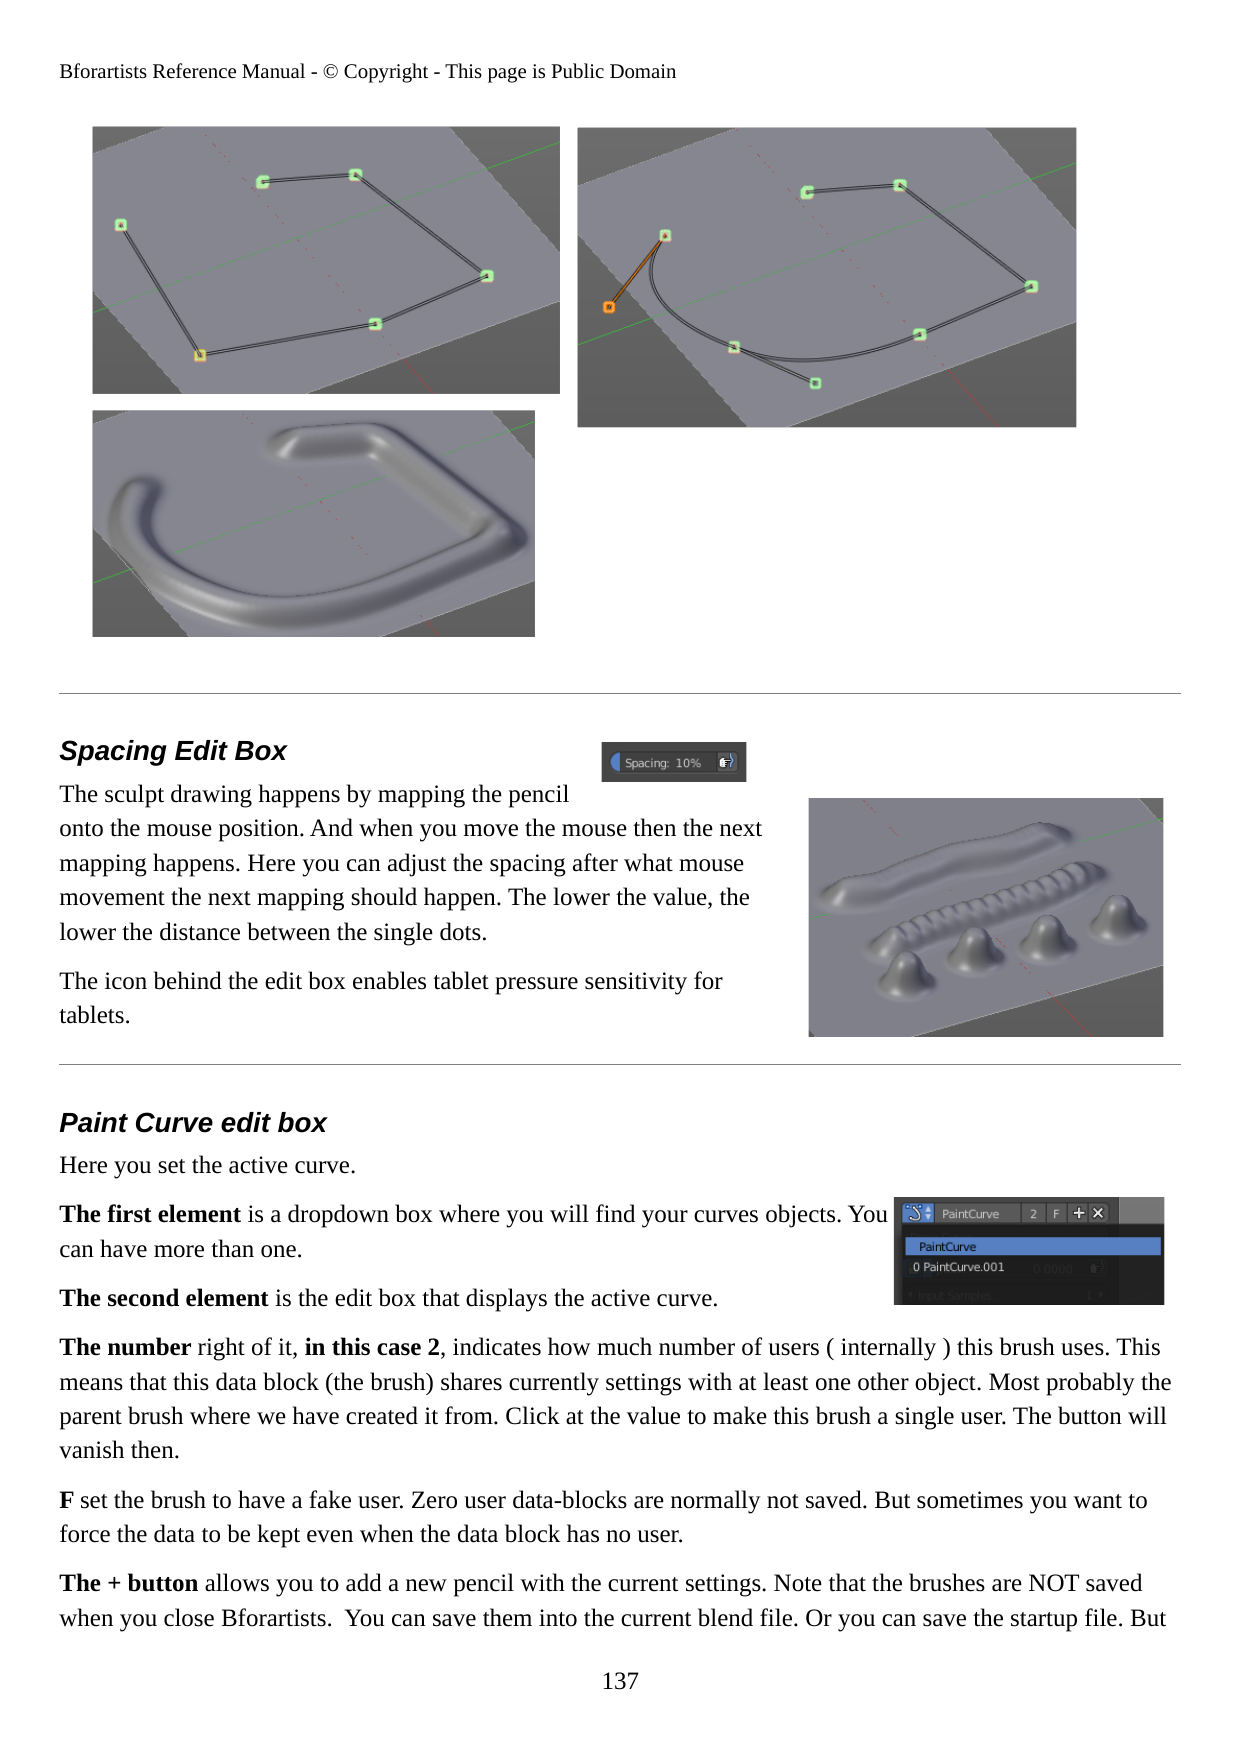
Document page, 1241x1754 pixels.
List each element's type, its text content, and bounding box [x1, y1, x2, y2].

picture [601, 742, 747, 782]
text The + button allows you to add a new pencil with the current settings. Note that the brushes are NOT saved when you close Bforartists. You can save them into the current blend file. Or you can save the startup file. But [59, 1568, 1181, 1631]
text The sculpt drawing happens by mapping the pencil onto the mouse position. And when you move the mouse then the next mapping happens. Here you can adjust the spacing after what mouse movement the next mapping should happen. The lower the value, the lower the distance between the single dots. [59, 779, 1181, 946]
subtitle Paint Curve edit box [59, 1106, 1181, 1138]
text Here you set the active curve. [59, 1151, 1181, 1179]
picture [76, 110, 1094, 661]
subtitle Spacing Edit Box [59, 734, 1181, 766]
text The first element is a dropdown box where you will find your curves objects. You can have more than one. [59, 1199, 893, 1263]
text The number right of it, in this case 2, indicates how much number of users ( internally ) this brush uses. This means that this data block (the brush) shares currently settings with at least one other object. Most probably the parent brush where we have created it from. Click at the value to make this brush a single user. The button will vanish then. [59, 1332, 1181, 1464]
text The icon behind the edit box enables tablet pressure sensitivity for tablets. [59, 966, 808, 1029]
text F set the brush to have a fake user. Zero user data-blocks are normally not saved. But sometimes you want to force the data to be kept even when the data block has no user. [59, 1485, 1181, 1548]
picture [808, 798, 1164, 1037]
picture [893, 1197, 1165, 1305]
text The second element is the edit box that displays the active curve. [59, 1283, 1181, 1312]
